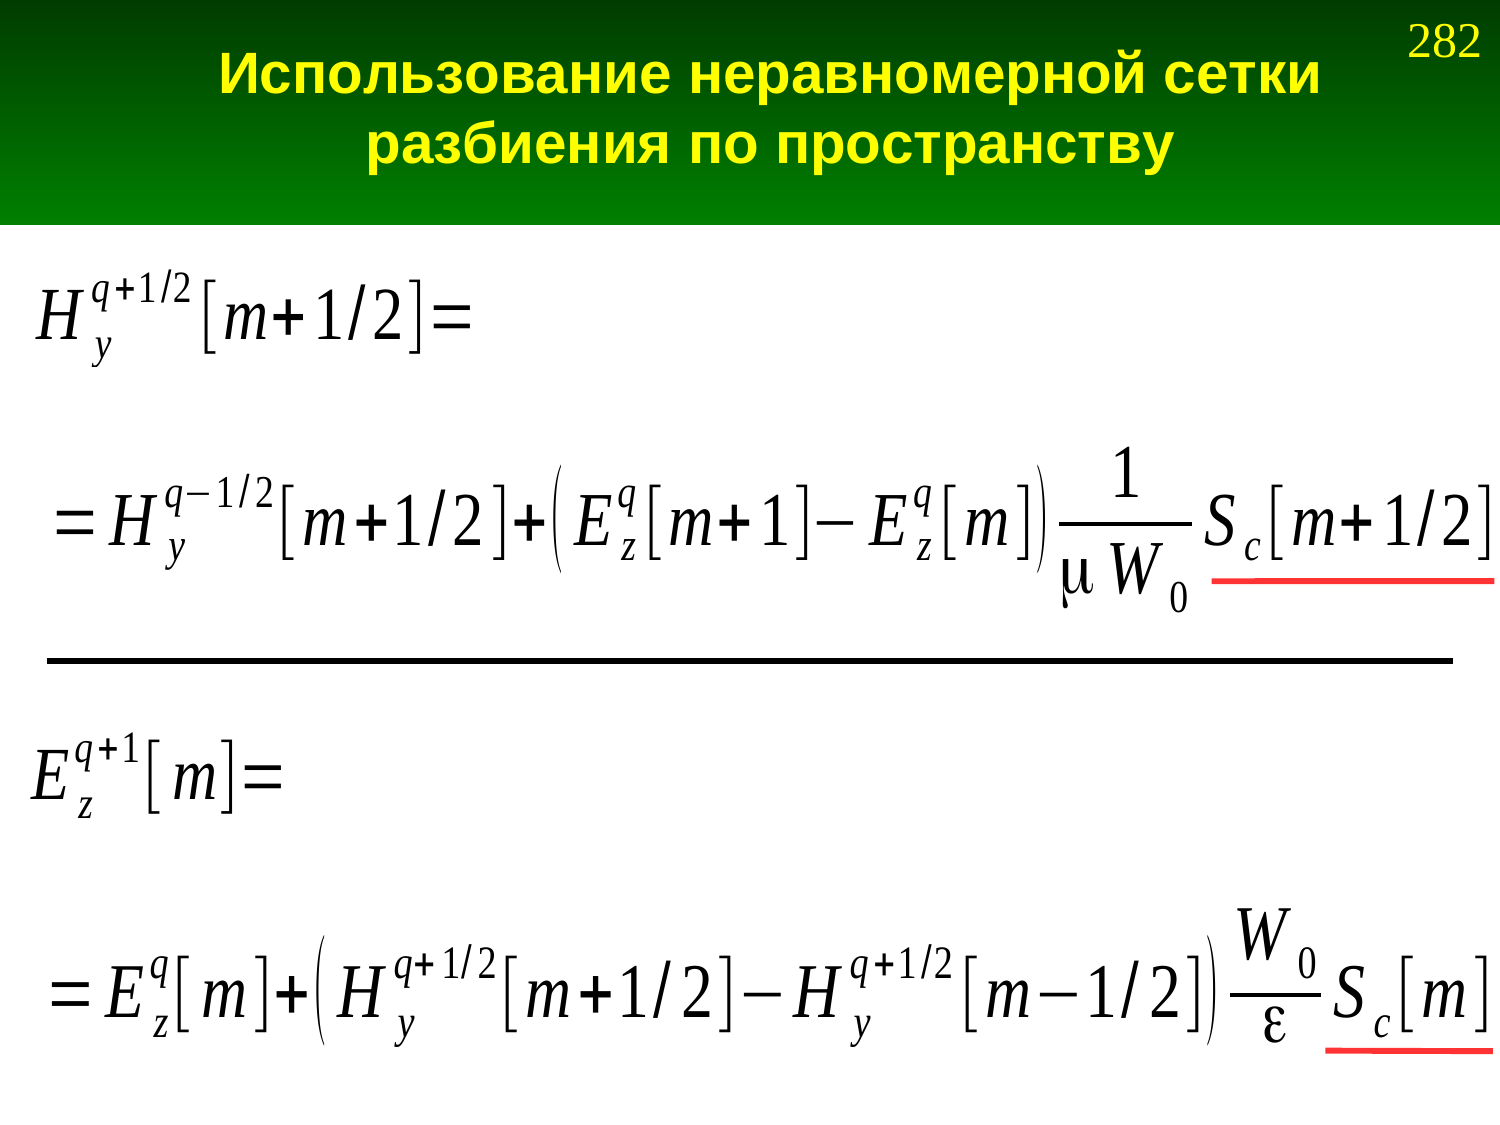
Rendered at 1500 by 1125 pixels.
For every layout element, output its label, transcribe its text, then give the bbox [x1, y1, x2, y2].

chart [11, 719, 305, 827]
chart [29, 891, 1500, 1051]
chart [34, 431, 1500, 624]
title Использование неравномерной сетки разбиения по пространству [100, 7, 1441, 204]
chart [16, 259, 494, 367]
